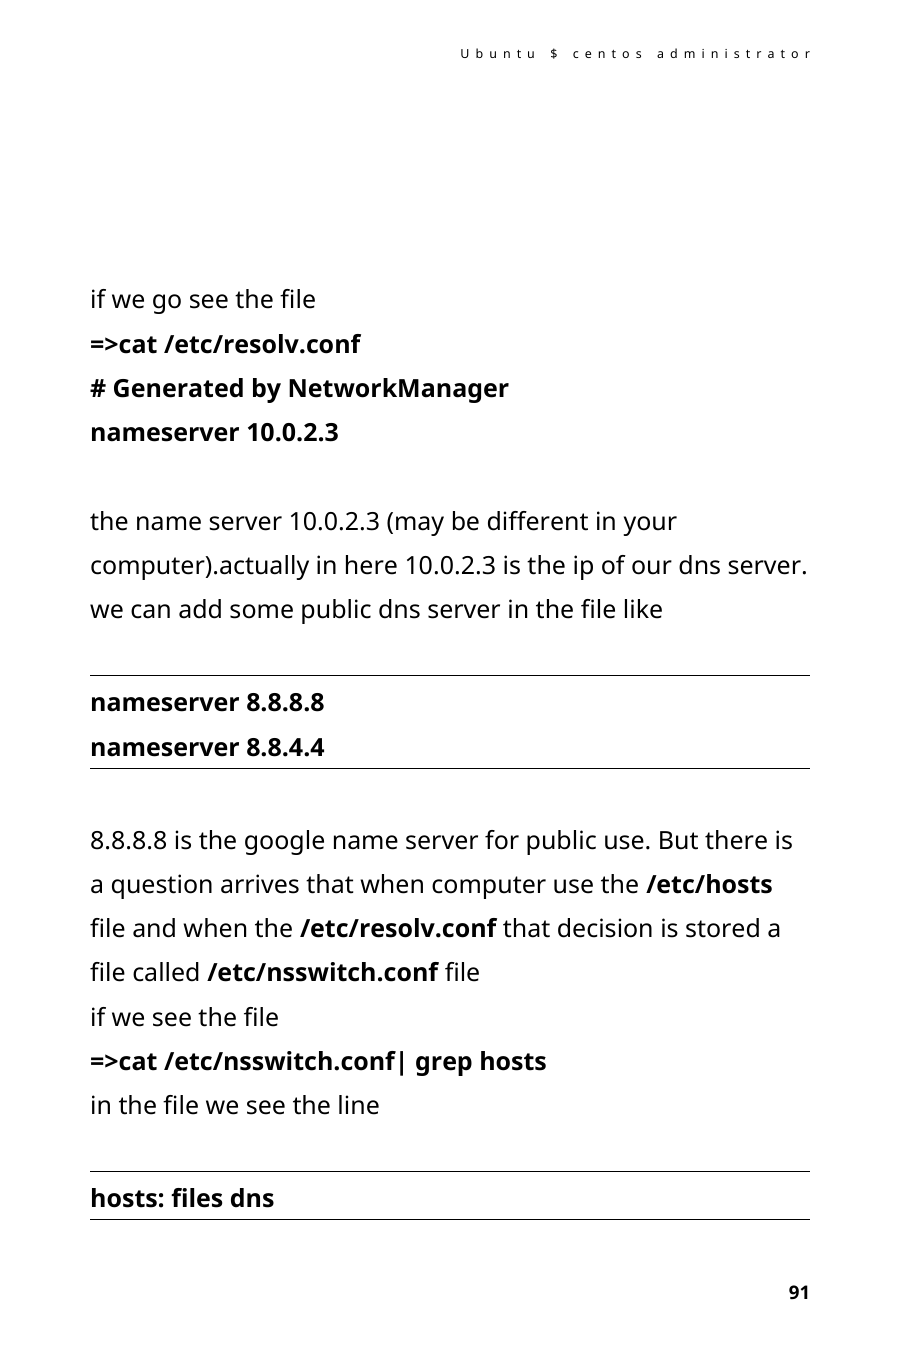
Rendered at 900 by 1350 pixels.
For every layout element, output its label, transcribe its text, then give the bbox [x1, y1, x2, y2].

text 8.8.8.8 is the google name server for public use. But there is a question arrives that when computer use the /etc/hosts file and when the /etc/resolv.conf that decision is stored a file called /etc/nsswitch.conf file [90, 822, 810, 989]
text if we see the file [90, 999, 810, 1033]
text hosts: files dns [90, 1181, 810, 1219]
text in the file we see the line [90, 1088, 810, 1122]
text nameserver 8.8.8.8 [90, 685, 810, 719]
text nameserver 8.8.4.4 [90, 729, 810, 768]
text if we go see the file [90, 282, 810, 316]
text nameserver 10.0.2.3 [90, 415, 810, 449]
text the name server 10.0.2.3 (may be different in your computer).actually in here 10.0.2.3 is the ip of our dns server. we can add some public dns server in the file like [90, 503, 810, 626]
text # Generated by NetworkManager [90, 371, 810, 405]
text =>cat /etc/resolv.conf [90, 326, 810, 360]
text =>cat /etc/nsswitch.conf| grep hosts [90, 1044, 810, 1078]
